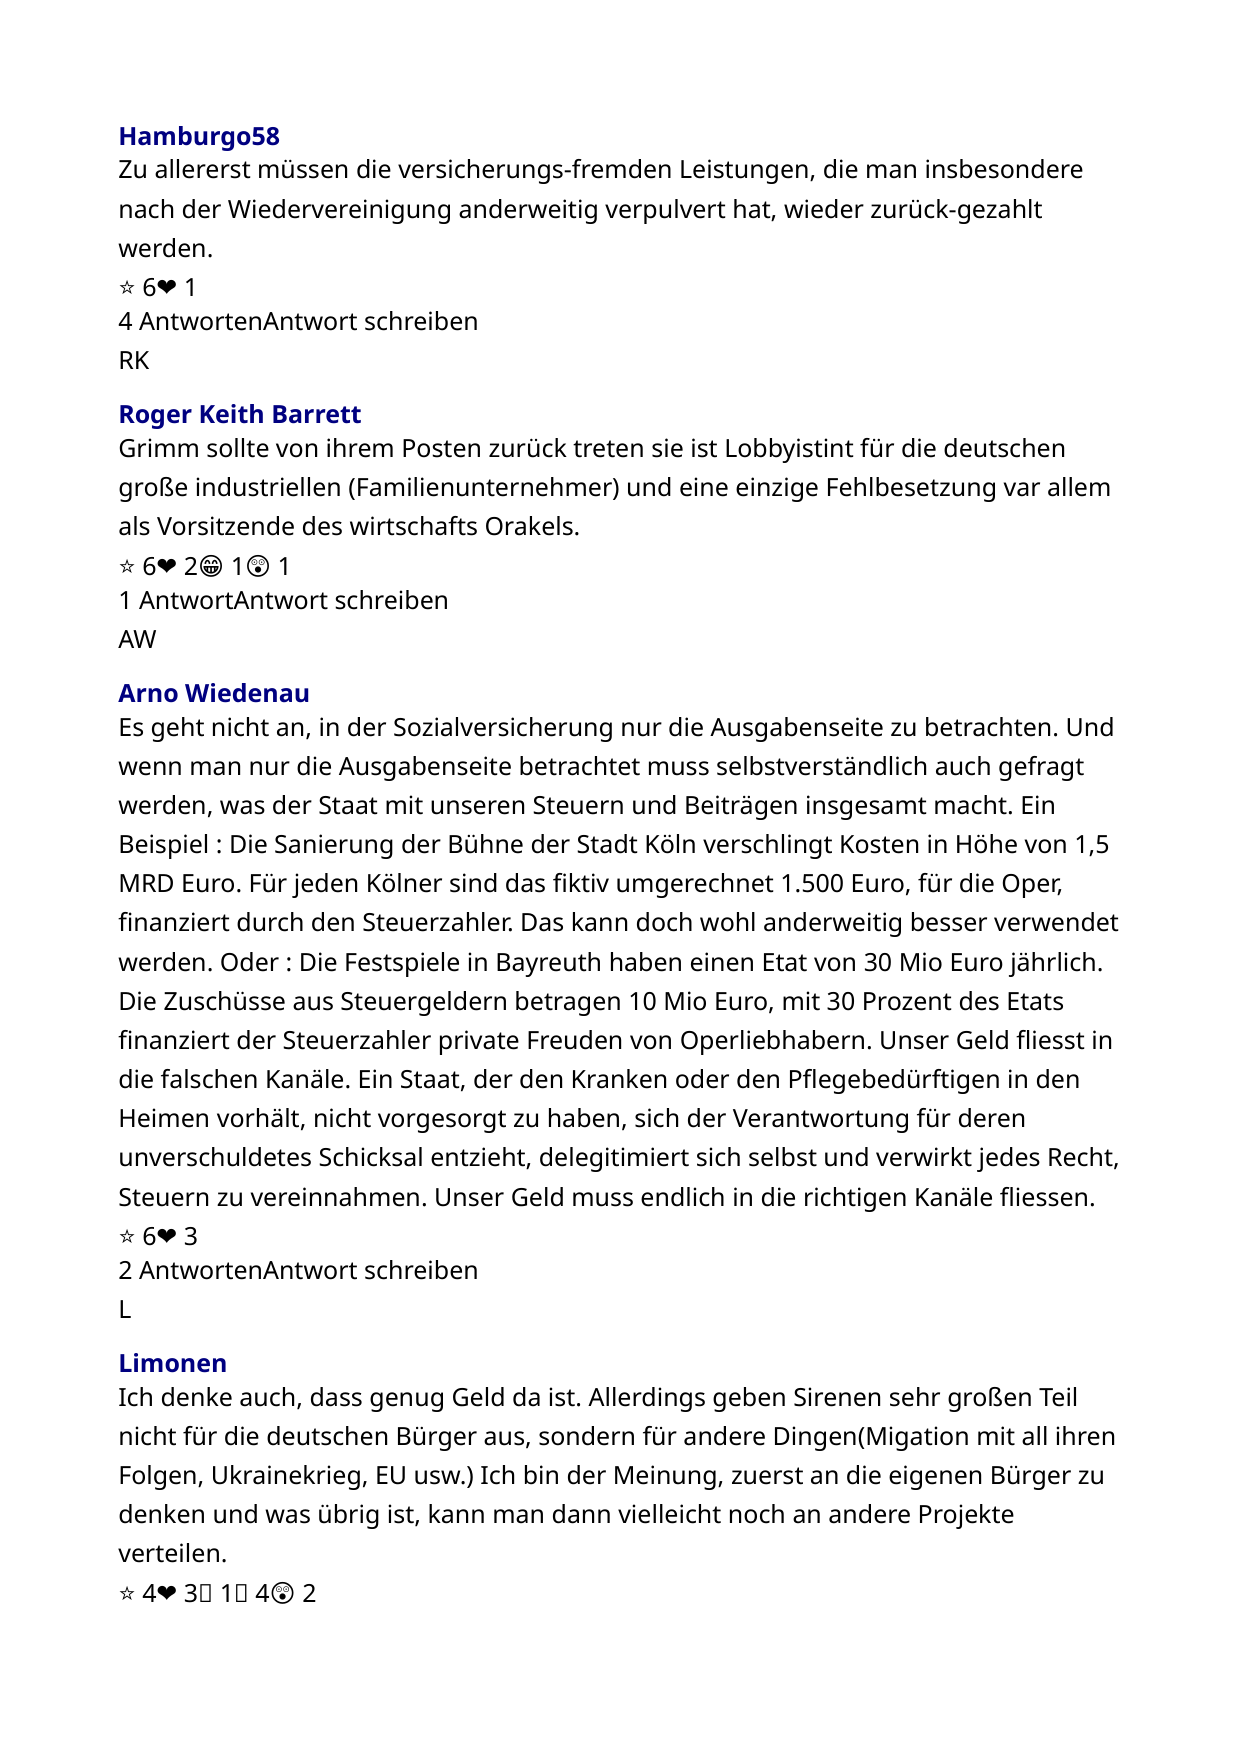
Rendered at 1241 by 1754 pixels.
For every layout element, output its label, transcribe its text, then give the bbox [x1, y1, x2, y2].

text ⭐️ 4❤️ 3🙁 1🤨 4😲 2 [118, 1575, 1122, 1609]
subtitle Limonen [118, 1345, 1122, 1379]
subtitle Hamburgo58 [118, 118, 1122, 152]
text Es geht nicht an, in der Sozialversicherung nur die Ausgabenseite zu betrachten. Und wenn man nur die Ausgabenseite betrachtet muss selbstverständlich auch gefragt werden, was der Staat mit unseren Steuern und Beiträgen insgesamt macht. Ein Beispiel : Die Sanierung der Bühne der Stadt Köln verschlingt Kosten in Höhe von 1,5 MRD Euro. Für jeden Kölner sind das fiktiv umgerechnet 1.500 Euro, für die Oper, finanziert durch den Steuerzahler. Das kann doch wohl anderweitig besser verwendet werden. Oder : Die Festspiele in Bayreuth haben einen Etat von 30 Mio Euro jährlich. Die Zuschüsse aus Steuergeldern betragen 10 Mio Euro, mit 30 Prozent des Etats finanziert der Steuerzahler private Freuden von Operliebhabern. Unser Geld fliesst in die falschen Kanäle. Ein Staat, der den Kranken oder den Pflegebedürftigen in den Heimen vorhält, nicht vorgesorgt zu haben, sich der Verantwortung für deren unverschuldetes Schicksal entzieht, delegitimiert sich selbst und verwirkt jedes Recht, Steuern zu vereinnahmen. Unser Geld muss endlich in die richtigen Kanäle fliessen. [118, 709, 1122, 1213]
text Zu allererst müssen die versicherungs-fremden Leistungen, die man insbesondere nach der Wiedervereinigung anderweitig verpulvert hat, wieder zurück-gezahlt werden. [118, 152, 1122, 264]
text ⭐️ 6❤️ 1 [118, 270, 1122, 304]
text 2 AntwortenAntwort schreiben [118, 1252, 1122, 1287]
text 1 AntwortAntwort schreiben [118, 582, 1122, 616]
text Ich denke auch, dass genug Geld da ist. Allerdings geben Sirenen sehr großen Teil nicht für die deutschen Bürger aus, sondern für andere Dingen(Migation mit all ihren Folgen, Ukrainekrieg, EU usw.) Ich bin der Meinung, zuerst an die eigenen Bürger zu denken und was übrig ist, kann man dann vielleicht noch an andere Projekte verteilen. [118, 1379, 1122, 1570]
text ⭐️ 6❤️ 3 [118, 1218, 1122, 1252]
text RK [118, 343, 1122, 377]
text AW [118, 621, 1122, 656]
text Grimm sollte von ihrem Posten zurück treten sie ist Lobbyistint für die deutschen große industriellen (Familienunternehmer) und eine einzige Fehlbesetzung var allem als Vorsitzende des wirtschafts Orakels. [118, 431, 1122, 543]
text ⭐️ 6❤️ 2😁 1😲 1 [118, 548, 1122, 582]
text 4 AntwortenAntwort schreiben [118, 304, 1122, 338]
subtitle Roger Keith Barrett [118, 397, 1122, 431]
text L [118, 1292, 1122, 1326]
subtitle Arno Wiedenau [118, 675, 1122, 709]
